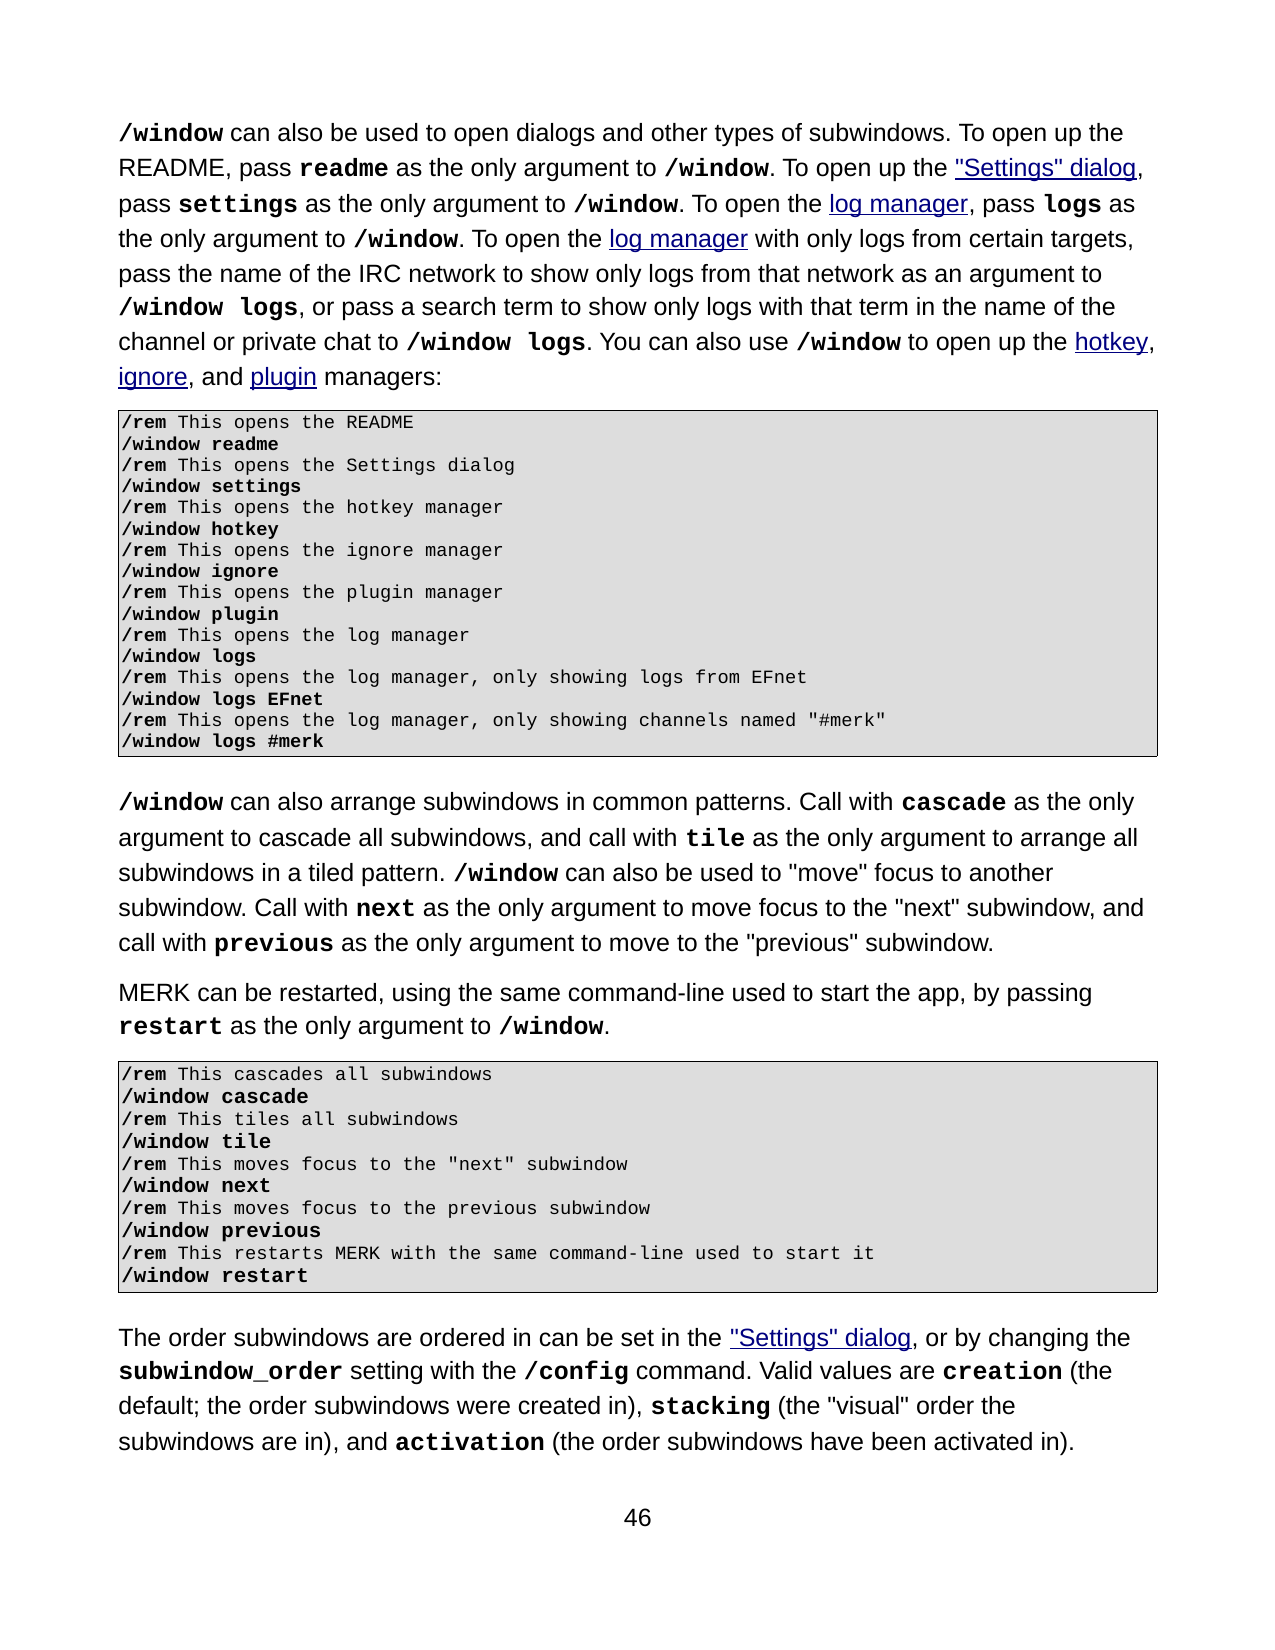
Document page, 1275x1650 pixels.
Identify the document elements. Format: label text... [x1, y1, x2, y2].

table_header /rem This cascades all subwindows /window cascade /rem This tiles all subwindows /window tile /rem This moves focus to the "next" subwindow /window next /rem This moves focus to the previous subwindow /window previous /rem This restarts MERK with the same command-line used to start it /window restart [119, 1062, 1157, 1292]
text /window can also arrange subwindows in common patterns. Call with cascade as the only argument to cascade all subwindows, and call with tile as the only argument to arrange all subwindows in a tiled pattern. /window can also be used to "move" focus to another subwindow. Call with next as the only argument to move focus to the "next" subwindow, and call with previous as the only argument to move to the "previous" subwindow. [118, 787, 1157, 959]
text MERK can be restarted, using the same command-line used to start the app, by passing restart as the only argument to /window. [118, 978, 1157, 1042]
text /window can also be used to open dialogs and other types of subwindows. To open up the README, pass readme as the only argument to /window. To open up the "Settings" dialog, pass settings as the only argument to /window. To open the log manager, pass logs as the only argument to /window. To open the log manager with only logs from certain targets, pass the name of the IRC network to show only logs from that network as an argument to /window logs, or pass a search term to show only logs with that term in the name of the channel or private chat to /window logs. You can also use /window to open up the hotkey, ignore, and plugin managers: [118, 118, 1157, 391]
text The order subwindows are ordered in can be set in the "Settings" dialog, or by changing the subwindow_order setting with the /config command. Valid values are creation (the default; the order subwindows were created in), stacking (the "visual" order the subwindows are in), and activation (the order subwindows have been activated in). [118, 1323, 1157, 1457]
table_header /rem This opens the README /window readme /rem This opens the Settings dialog /window settings /rem This opens the hotkey manager /window hotkey /rem This opens the ignore manager /window ignore /rem This opens the plugin manager /window plugin /rem This opens the log manager /window logs /rem This opens the log manager, only showing logs from EFnet /window logs EFnet /rem This opens the log manager, only showing channels named "#merk" /window logs #merk [119, 411, 1157, 756]
